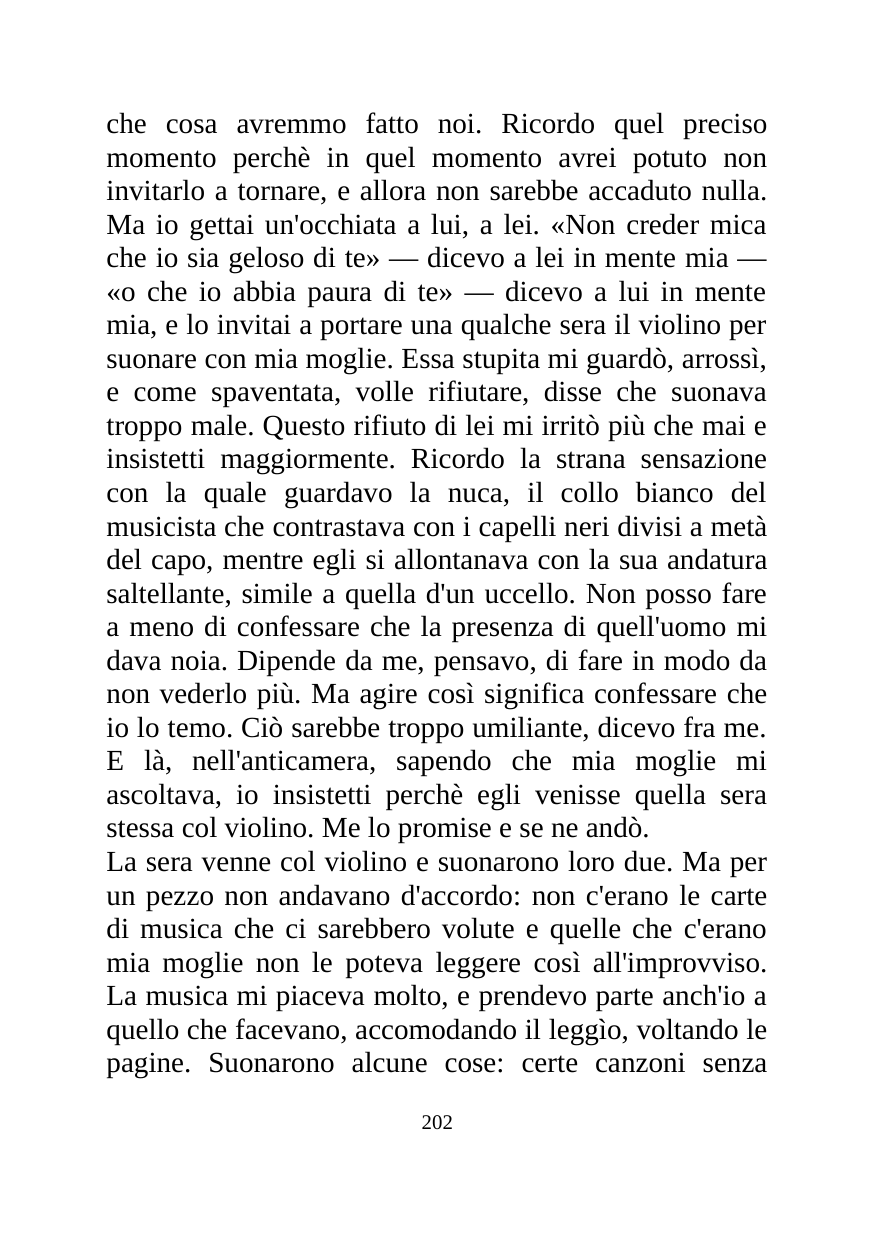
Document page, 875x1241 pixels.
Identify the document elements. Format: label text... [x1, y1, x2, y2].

text che cosa avremmo fatto noi. Ricordo quel preciso momento perchè in quel momento avrei potuto non invitarlo a tornare, e allora non sarebbe accaduto nulla. Ma io gettai un'occhiata a lui, a lei. «Non creder mica che io sia geloso di te» — dicevo a lei in mente mia — «o che io abbia paura di te» — dicevo a lui in mente mia, e lo invitai a portare una qualche sera il violino per suonare con mia moglie. Essa stupita mi guardò, arrossì, e come spaventata, volle rifiutare, disse che suonava troppo male. Questo rifiuto di lei mi irritò più che mai e insistetti maggiormente. Ricordo la strana sensazione con la quale guardavo la nuca, il collo bianco del musicista che contrastava con i capelli neri divisi a metà del capo, mentre egli si allontanava con la sua andatura saltellante, simile a quella d'un uccello. Non posso fare a meno di confessare che la presenza di quell'uomo mi dava noia. Dipende da me, pensavo, di fare in modo da non vederlo più. Ma agire così significa confessare che io lo temo. Ciò sarebbe troppo umiliante, dicevo fra me. E là, nell'anticamera, sapendo che mia moglie mi ascoltava, io insistetti perchè egli venisse quella sera stessa col violino. Me lo promise e se ne andò. [106, 106, 768, 844]
text La sera venne col violino e suonarono loro due. Ma per un pezzo non andavano d'accordo: non c'erano le carte di musica che ci sarebbero volute e quelle che c'erano mia moglie non le poteva leggere così all'improvviso. La musica mi piaceva molto, e prendevo parte anch'io a quello che facevano, accomodando il leggìo, voltando le pagine. Suonarono alcune cose: certe canzoni senza [106, 844, 768, 1079]
